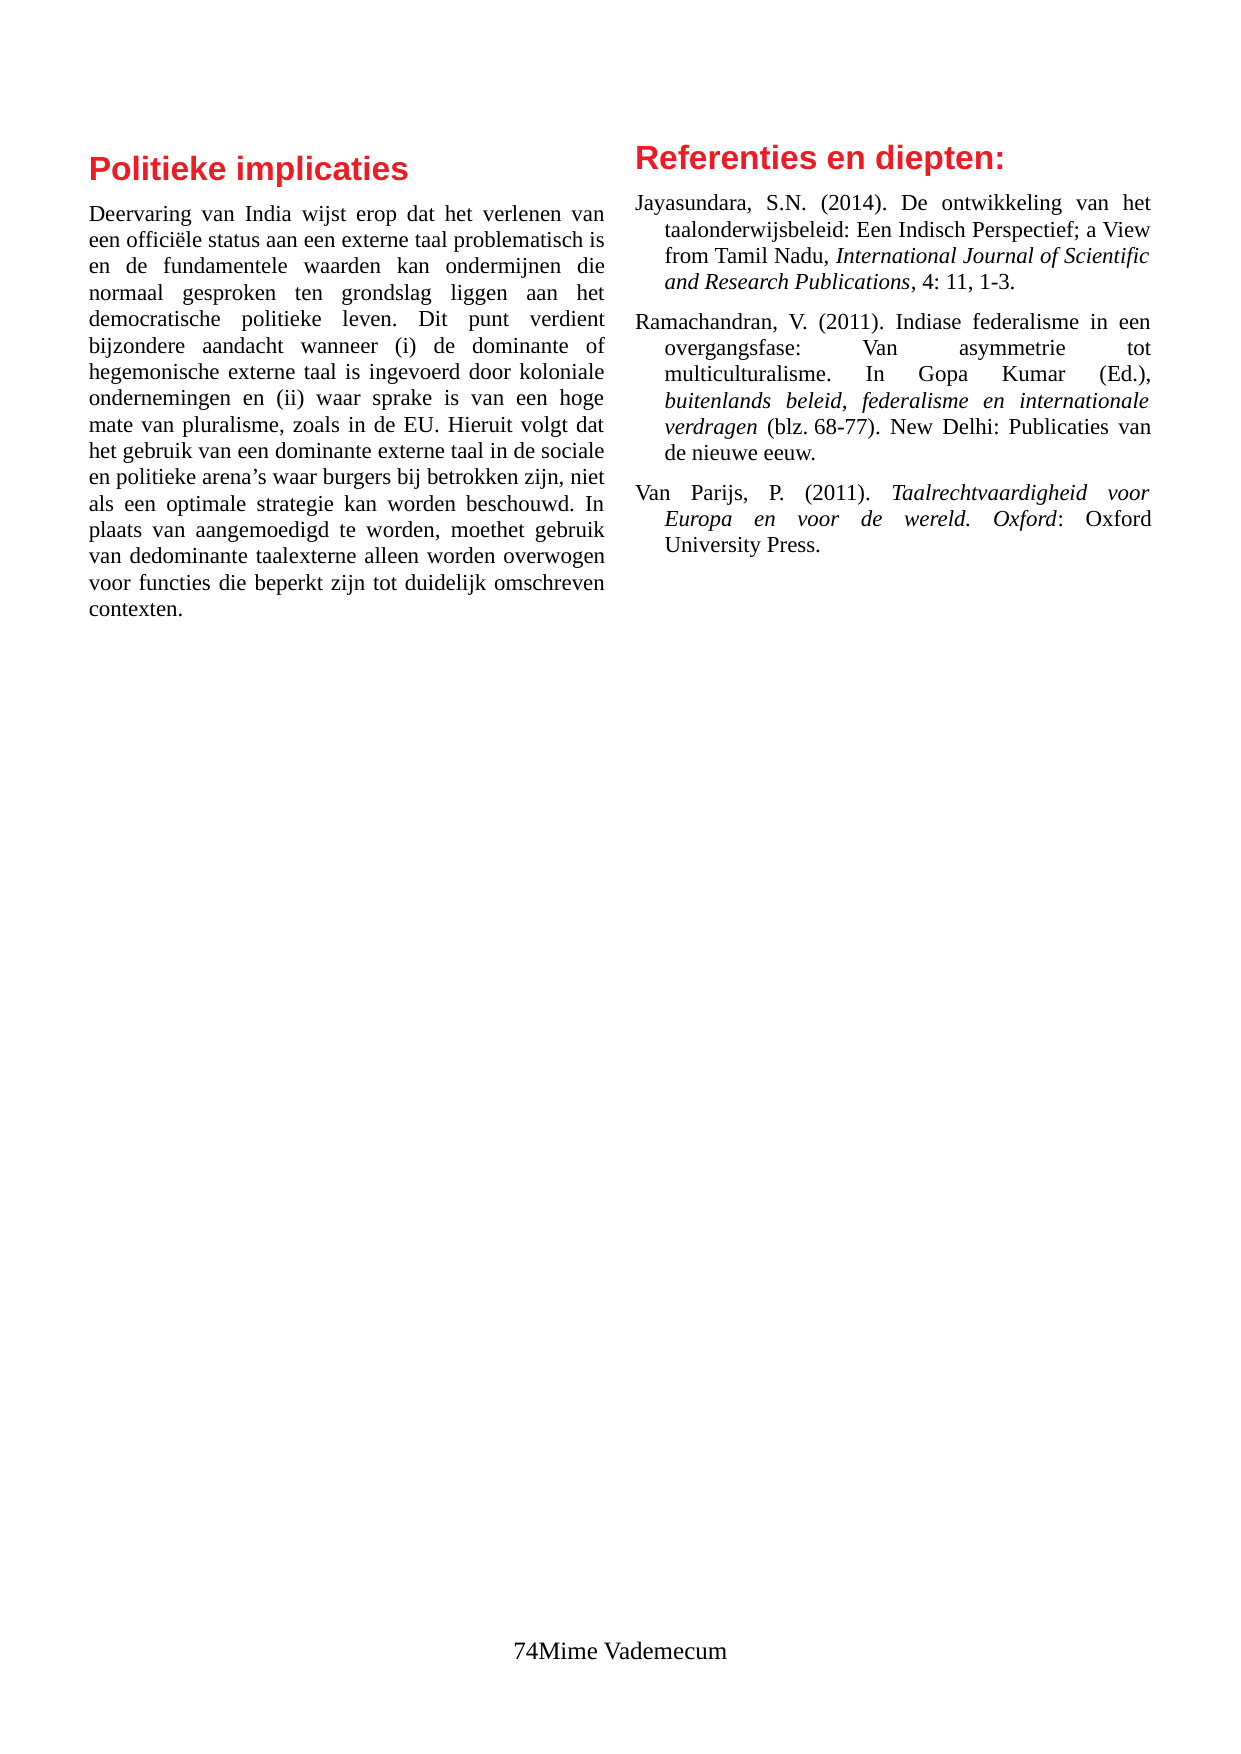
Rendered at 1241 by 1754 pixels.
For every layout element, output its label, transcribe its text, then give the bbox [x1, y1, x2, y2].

text Ramachandran, V. (2011). Indiase federalisme in een overgangsfase: Van asymmetrie tot multiculturalisme. In Gopa Kumar (Ed.), buitenlands beleid, federalisme en internationale verdragen (blz. 68-77). New Delhi: Publicaties van de nieuwe eeuw. [635, 308, 1152, 466]
text Van Parijs, P. (2011). Taalrechtvaardigheid voor Europa en voor de wereld. Oxford: Oxford University Press. [635, 479, 1152, 558]
subtitle Politieke implicaties [88, 149, 605, 187]
text Deervaring van India wijst erop dat het verlenen van een officiële status aan een externe taal problematisch is en de fundamentele waarden kan ondermijnen die normaal gesproken ten grondslag liggen aan het democratische politieke leven. Dit punt verdient bijzondere aandacht wanneer (i) de dominante of hegemonische externe taal is ingevoerd door koloniale ondernemingen en (ii) waar sprake is van een hoge mate van pluralisme, zoals in de EU. Hieruit volgt dat het gebruik van een dominante externe taal in de sociale en politieke arena’s waar burgers bij betrokken zijn, niet als een optimale strategie kan worden beschouwd. In plaats van aangemoedigd te worden, moethet gebruik van dedominante taalexterne alleen worden overwogen voor functies die beperkt zijn tot duidelijk omschreven contexten. [88, 200, 605, 622]
subtitle Referenties en diepten: [635, 138, 1152, 177]
text Jayasundara, S.N. (2014). De ontwikkeling van het taalonderwijsbeleid: Een Indisch Perspectief; a View from Tamil Nadu, International Journal of Scientific and Research Publications, 4: 11, 1-3. [635, 189, 1152, 295]
